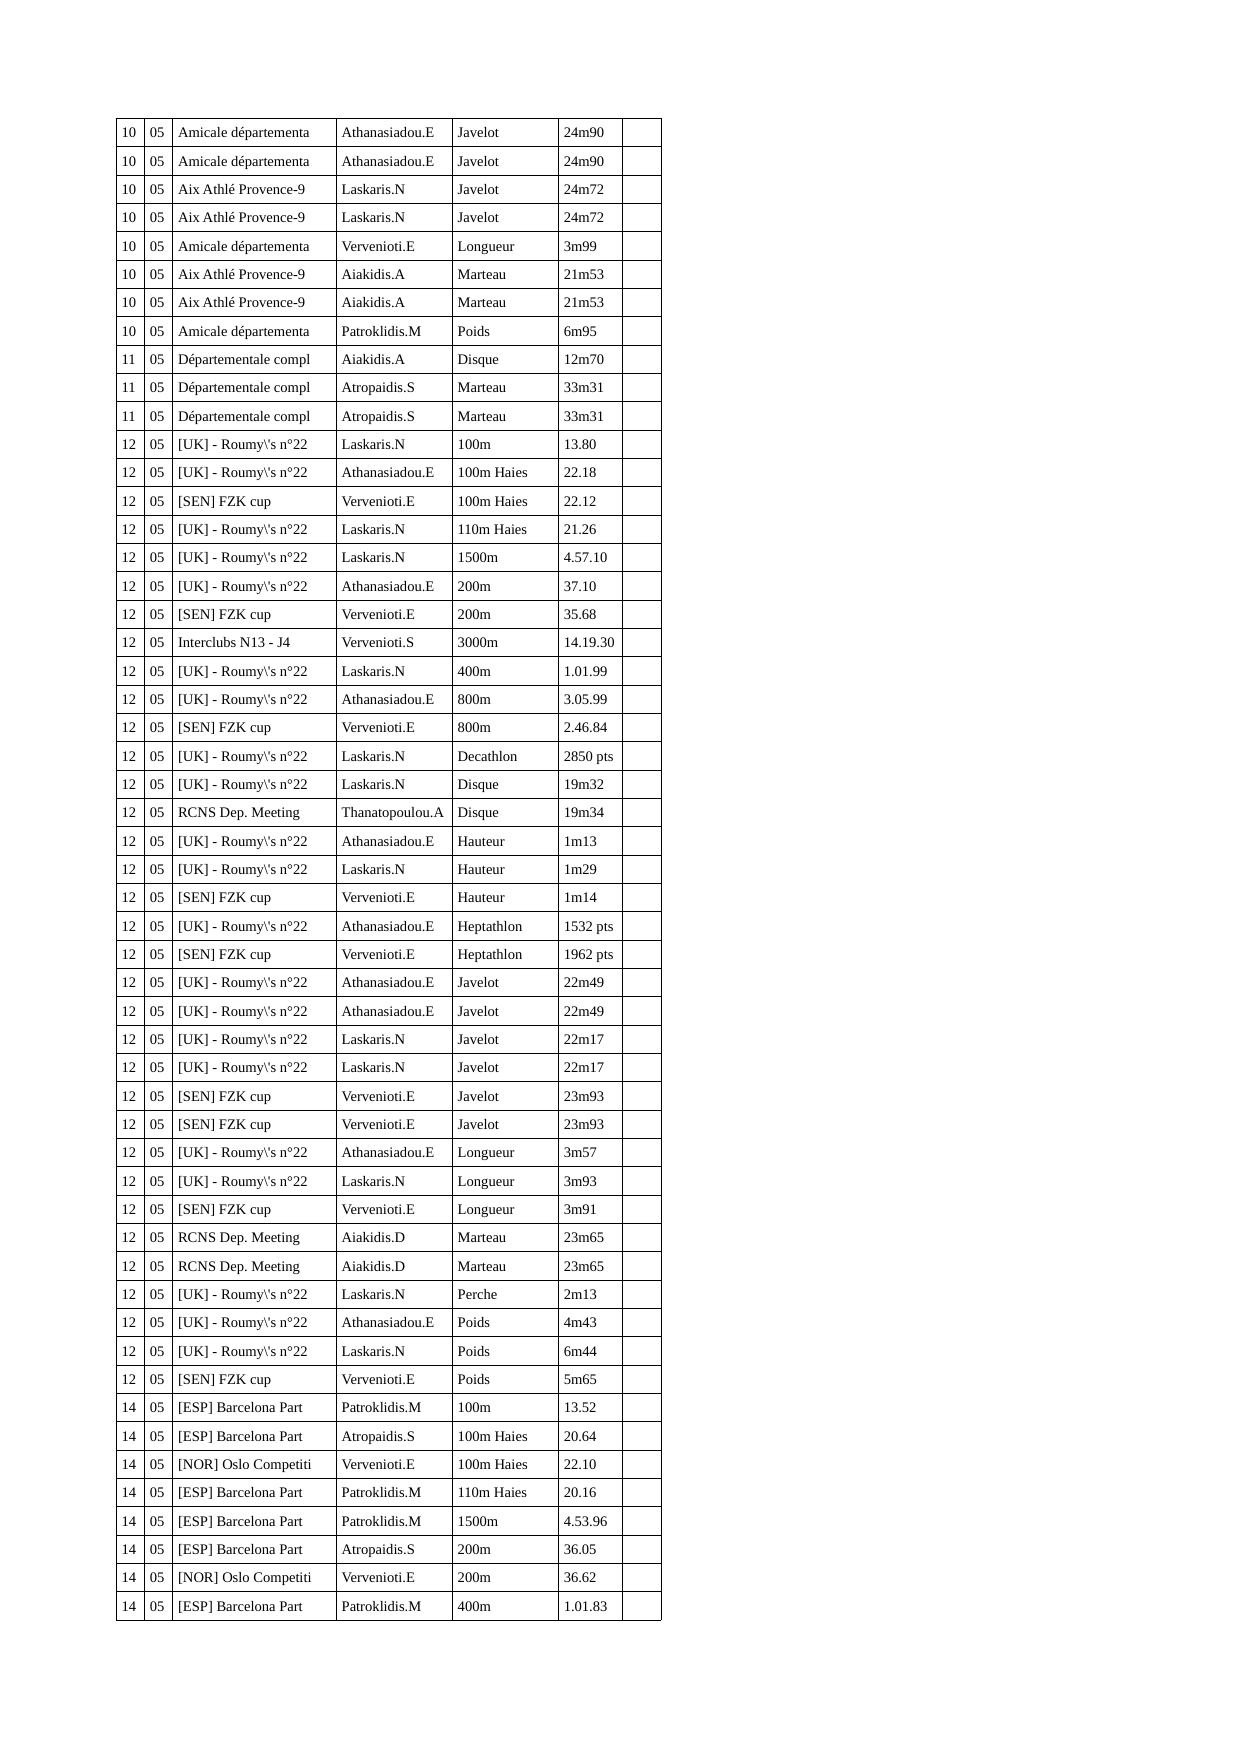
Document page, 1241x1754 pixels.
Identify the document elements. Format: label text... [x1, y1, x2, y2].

table_cell Laskaris.N [337, 742, 452, 770]
table_cell 05 [145, 1139, 172, 1166]
table_cell Vervenioti.E [337, 601, 452, 628]
table_cell 05 [145, 912, 172, 940]
table_cell Aix Athlé Provence-9 [173, 176, 336, 203]
table_cell 12 [117, 771, 144, 798]
table_cell 12 [117, 1082, 144, 1110]
table_cell 2.46.84 [559, 714, 622, 741]
table_cell 12 [117, 1252, 144, 1280]
table_cell 800m [453, 714, 558, 741]
table_cell 23m93 [559, 1082, 622, 1110]
table_cell [623, 1224, 661, 1251]
table_cell Longueur [453, 1167, 558, 1195]
table_cell Longueur [453, 232, 558, 260]
table_cell 22m17 [559, 1026, 622, 1053]
table_cell 12 [117, 1026, 144, 1053]
table_cell Javelot [453, 147, 558, 175]
table_cell [623, 827, 661, 855]
table_cell 05 [145, 1479, 172, 1506]
table_cell 6m95 [559, 317, 622, 345]
table_cell Départementale compl [173, 346, 336, 373]
table_cell 24m90 [559, 147, 622, 175]
table_cell 12 [117, 997, 144, 1025]
table_cell 4.53.96 [559, 1507, 622, 1535]
table_cell [ESP] Barcelona Part [173, 1479, 336, 1506]
table_cell 05 [145, 1536, 172, 1563]
table_cell [623, 431, 661, 458]
table_cell [623, 374, 661, 401]
table_cell 05 [145, 629, 172, 656]
table_cell Marteau [453, 402, 558, 430]
table_cell [NOR] Oslo Competiti [173, 1564, 336, 1591]
table_cell [623, 232, 661, 260]
table_cell Athanasiadou.E [337, 686, 452, 713]
table_cell 400m [453, 657, 558, 685]
table_cell Marteau [453, 374, 558, 401]
table_cell 22m17 [559, 1054, 622, 1081]
table_cell Athanasiadou.E [337, 912, 452, 940]
table_cell 05 [145, 714, 172, 741]
table_cell [SEN] FZK cup [173, 714, 336, 741]
table_cell Javelot [453, 997, 558, 1025]
table_cell Vervenioti.E [337, 1366, 452, 1393]
table_cell 200m [453, 1536, 558, 1563]
table_cell 05 [145, 1196, 172, 1223]
table_cell 14 [117, 1592, 144, 1620]
table_cell 36.05 [559, 1536, 622, 1563]
table_cell [623, 742, 661, 770]
table_cell 05 [145, 147, 172, 175]
table_cell Disque [453, 799, 558, 826]
table_cell 20.16 [559, 1479, 622, 1506]
table_cell [NOR] Oslo Competiti [173, 1451, 336, 1478]
table_cell 05 [145, 1451, 172, 1478]
table_cell [623, 1564, 661, 1591]
table_cell Javelot [453, 1111, 558, 1138]
table_cell 05 [145, 1026, 172, 1053]
table_cell [623, 601, 661, 628]
table_cell 110m Haies [453, 1479, 558, 1506]
table_cell 12 [117, 969, 144, 996]
table_cell 05 [145, 544, 172, 571]
table_cell Heptathlon [453, 941, 558, 968]
table_cell [623, 1026, 661, 1053]
table_cell Vervenioti.E [337, 884, 452, 911]
table_cell [623, 1507, 661, 1535]
table_cell Javelot [453, 1026, 558, 1053]
table_cell [623, 884, 661, 911]
table_cell Aix Athlé Provence-9 [173, 289, 336, 316]
table_cell 400m [453, 1592, 558, 1620]
table_cell 12 [117, 487, 144, 515]
table_cell [623, 1281, 661, 1308]
table_cell 05 [145, 742, 172, 770]
table_cell 05 [145, 1082, 172, 1110]
table_cell 4m43 [559, 1309, 622, 1336]
table_cell 12 [117, 601, 144, 628]
table_cell [UK] - Roumy\'s n°22 [173, 827, 336, 855]
table_cell [623, 119, 661, 146]
table_cell 22.12 [559, 487, 622, 515]
table_cell 14 [117, 1394, 144, 1421]
table_cell 05 [145, 1337, 172, 1365]
table_cell [623, 261, 661, 288]
table_cell Vervenioti.E [337, 1196, 452, 1223]
table_cell Marteau [453, 261, 558, 288]
table_cell 05 [145, 884, 172, 911]
table_cell [UK] - Roumy\'s n°22 [173, 856, 336, 883]
table_cell 22m49 [559, 997, 622, 1025]
table_cell 24m72 [559, 204, 622, 231]
table_cell 05 [145, 657, 172, 685]
table_cell 05 [145, 827, 172, 855]
table_cell 05 [145, 1592, 172, 1620]
table_cell 37.10 [559, 572, 622, 600]
table_cell 2m13 [559, 1281, 622, 1308]
table_cell 05 [145, 289, 172, 316]
table_cell 23m65 [559, 1224, 622, 1251]
table_cell [623, 1592, 661, 1620]
table_cell Javelot [453, 176, 558, 203]
table_cell 2850 pts [559, 742, 622, 770]
table_cell Interclubs N13 - J4 [173, 629, 336, 656]
table_cell Athanasiadou.E [337, 572, 452, 600]
table_cell Decathlon [453, 742, 558, 770]
table_cell [623, 1422, 661, 1450]
table_cell Longueur [453, 1196, 558, 1223]
table_cell 05 [145, 601, 172, 628]
table_cell 05 [145, 1281, 172, 1308]
table_cell [623, 544, 661, 571]
table_cell 100m [453, 431, 558, 458]
table_cell [SEN] FZK cup [173, 884, 336, 911]
table_cell 05 [145, 1054, 172, 1081]
table_cell 100m Haies [453, 1422, 558, 1450]
table_cell Longueur [453, 1139, 558, 1166]
table_cell 12 [117, 1139, 144, 1166]
table_cell 05 [145, 431, 172, 458]
table_cell [623, 912, 661, 940]
table_cell 12 [117, 1281, 144, 1308]
table_cell 12 [117, 516, 144, 543]
table_cell 10 [117, 317, 144, 345]
table_cell [UK] - Roumy\'s n°22 [173, 742, 336, 770]
table_cell 12 [117, 1111, 144, 1138]
table_cell 05 [145, 997, 172, 1025]
table_cell Aiakidis.A [337, 261, 452, 288]
table_cell 05 [145, 1422, 172, 1450]
table_cell 3.05.99 [559, 686, 622, 713]
table_cell [ESP] Barcelona Part [173, 1394, 336, 1421]
table_cell [SEN] FZK cup [173, 1196, 336, 1223]
table_cell Patroklidis.M [337, 1479, 452, 1506]
table_cell 14 [117, 1451, 144, 1478]
table_cell Athanasiadou.E [337, 119, 452, 146]
table_cell [623, 1196, 661, 1223]
table_cell 3m99 [559, 232, 622, 260]
table_cell Athanasiadou.E [337, 1309, 452, 1336]
table_cell [623, 176, 661, 203]
table_cell [623, 686, 661, 713]
table_cell Hauteur [453, 856, 558, 883]
table_cell Athanasiadou.E [337, 969, 452, 996]
table_cell 12 [117, 431, 144, 458]
table_cell 19m32 [559, 771, 622, 798]
table_cell 3m57 [559, 1139, 622, 1166]
table_cell [UK] - Roumy\'s n°22 [173, 1026, 336, 1053]
table_cell Heptathlon [453, 912, 558, 940]
table_cell [623, 771, 661, 798]
table_cell Athanasiadou.E [337, 827, 452, 855]
table_cell 21.26 [559, 516, 622, 543]
table_cell 05 [145, 346, 172, 373]
table_cell 11 [117, 346, 144, 373]
table_cell 05 [145, 969, 172, 996]
table_cell Atropaidis.S [337, 402, 452, 430]
table_cell Laskaris.N [337, 1167, 452, 1195]
table_cell 05 [145, 459, 172, 486]
table_cell [623, 402, 661, 430]
table_cell Atropaidis.S [337, 374, 452, 401]
table_cell Vervenioti.E [337, 1451, 452, 1478]
table_cell 12 [117, 1167, 144, 1195]
table_cell 10 [117, 289, 144, 316]
table_cell 14 [117, 1564, 144, 1591]
table_cell [623, 317, 661, 345]
table_cell 12 [117, 572, 144, 600]
table_cell Laskaris.N [337, 1054, 452, 1081]
table_cell Hauteur [453, 827, 558, 855]
table_cell 19m34 [559, 799, 622, 826]
table_cell 05 [145, 1366, 172, 1393]
table_cell 10 [117, 261, 144, 288]
table_cell Départementale compl [173, 374, 336, 401]
table_cell 10 [117, 204, 144, 231]
table_cell Aiakidis.A [337, 346, 452, 373]
table_cell 12m70 [559, 346, 622, 373]
table_cell [623, 1054, 661, 1081]
table_cell 12 [117, 1054, 144, 1081]
table_cell 05 [145, 1309, 172, 1336]
table_cell [SEN] FZK cup [173, 1366, 336, 1393]
table_cell Départementale compl [173, 402, 336, 430]
table_cell [623, 572, 661, 600]
table_cell 12 [117, 544, 144, 571]
table_cell 05 [145, 487, 172, 515]
table_cell 100m Haies [453, 459, 558, 486]
table_cell 05 [145, 119, 172, 146]
table_cell [UK] - Roumy\'s n°22 [173, 997, 336, 1025]
table_cell [623, 969, 661, 996]
table_cell Laskaris.N [337, 431, 452, 458]
table_cell 6m44 [559, 1337, 622, 1365]
table_cell Poids [453, 317, 558, 345]
table_cell [623, 1366, 661, 1393]
table_cell 05 [145, 232, 172, 260]
table_cell 13.80 [559, 431, 622, 458]
table_cell 3m91 [559, 1196, 622, 1223]
table_cell RCNS Dep. Meeting [173, 799, 336, 826]
table_cell Amicale départementa [173, 119, 336, 146]
table_cell 22.18 [559, 459, 622, 486]
table_cell 1m29 [559, 856, 622, 883]
table_cell [623, 1111, 661, 1138]
table_cell 36.62 [559, 1564, 622, 1591]
table_cell 12 [117, 1309, 144, 1336]
table_cell [623, 1252, 661, 1280]
table_cell Javelot [453, 1054, 558, 1081]
table_cell 1500m [453, 544, 558, 571]
table_cell 12 [117, 629, 144, 656]
table_cell 12 [117, 1196, 144, 1223]
table_cell 12 [117, 686, 144, 713]
table_cell Vervenioti.E [337, 232, 452, 260]
table_cell [ESP] Barcelona Part [173, 1536, 336, 1563]
table_cell 05 [145, 856, 172, 883]
table_cell 24m90 [559, 119, 622, 146]
table_cell Vervenioti.E [337, 487, 452, 515]
table_cell 05 [145, 516, 172, 543]
table_cell [623, 941, 661, 968]
table_cell [UK] - Roumy\'s n°22 [173, 1054, 336, 1081]
table_cell [623, 487, 661, 515]
table_cell [ESP] Barcelona Part [173, 1592, 336, 1620]
table_cell 12 [117, 1224, 144, 1251]
table_cell [623, 799, 661, 826]
table_cell 12 [117, 657, 144, 685]
table_cell 05 [145, 1394, 172, 1421]
table_cell 12 [117, 941, 144, 968]
table_cell Patroklidis.M [337, 317, 452, 345]
table_cell [623, 1167, 661, 1195]
table_cell Javelot [453, 119, 558, 146]
table_cell [623, 346, 661, 373]
table_cell 24m72 [559, 176, 622, 203]
table_cell 05 [145, 572, 172, 600]
table_cell Aiakidis.D [337, 1224, 452, 1251]
table_cell Laskaris.N [337, 176, 452, 203]
table_cell 11 [117, 402, 144, 430]
table_cell [623, 997, 661, 1025]
table_cell Vervenioti.E [337, 941, 452, 968]
table_cell 1m13 [559, 827, 622, 855]
table_cell 20.64 [559, 1422, 622, 1450]
table_cell [623, 516, 661, 543]
table_cell Disque [453, 346, 558, 373]
table_cell Marteau [453, 1252, 558, 1280]
table_cell [UK] - Roumy\'s n°22 [173, 686, 336, 713]
table_cell 05 [145, 799, 172, 826]
table_cell 21m53 [559, 289, 622, 316]
table_cell 1m14 [559, 884, 622, 911]
table_cell 05 [145, 1224, 172, 1251]
table_cell 05 [145, 176, 172, 203]
table_cell 05 [145, 1564, 172, 1591]
table_cell 05 [145, 261, 172, 288]
table_cell 05 [145, 1167, 172, 1195]
table_cell [ESP] Barcelona Part [173, 1507, 336, 1535]
table_cell Atropaidis.S [337, 1536, 452, 1563]
table_cell 14 [117, 1479, 144, 1506]
table_cell 10 [117, 147, 144, 175]
table_cell [UK] - Roumy\'s n°22 [173, 1281, 336, 1308]
table_cell [UK] - Roumy\'s n°22 [173, 912, 336, 940]
table_cell [623, 1082, 661, 1110]
table_cell 110m Haies [453, 516, 558, 543]
table_cell 13.52 [559, 1394, 622, 1421]
table_cell 33m31 [559, 374, 622, 401]
table_cell 1.01.83 [559, 1592, 622, 1620]
table_cell Vervenioti.E [337, 1082, 452, 1110]
table_cell Laskaris.N [337, 544, 452, 571]
table_cell [UK] - Roumy\'s n°22 [173, 1337, 336, 1365]
table_cell [UK] - Roumy\'s n°22 [173, 544, 336, 571]
table_cell 1500m [453, 1507, 558, 1535]
table_cell 100m Haies [453, 487, 558, 515]
table_cell Amicale départementa [173, 147, 336, 175]
table_cell Laskaris.N [337, 1026, 452, 1053]
table_cell [SEN] FZK cup [173, 601, 336, 628]
table_cell 12 [117, 799, 144, 826]
table_cell 800m [453, 686, 558, 713]
table_cell 22.10 [559, 1451, 622, 1478]
table_cell 200m [453, 1564, 558, 1591]
table_cell 12 [117, 912, 144, 940]
table_cell Javelot [453, 204, 558, 231]
table_cell Amicale départementa [173, 317, 336, 345]
table_cell Athanasiadou.E [337, 459, 452, 486]
table_cell [623, 714, 661, 741]
table_cell [UK] - Roumy\'s n°22 [173, 1167, 336, 1195]
table_cell [UK] - Roumy\'s n°22 [173, 431, 336, 458]
table_cell Aiakidis.A [337, 289, 452, 316]
table_cell [623, 204, 661, 231]
table_cell Disque [453, 771, 558, 798]
table_cell [623, 289, 661, 316]
table_cell 4.57.10 [559, 544, 622, 571]
table_cell 10 [117, 176, 144, 203]
table_cell 100m Haies [453, 1451, 558, 1478]
table_cell Laskaris.N [337, 1337, 452, 1365]
table_cell 12 [117, 856, 144, 883]
table_cell Patroklidis.M [337, 1507, 452, 1535]
table_cell [UK] - Roumy\'s n°22 [173, 657, 336, 685]
table_cell 12 [117, 884, 144, 911]
table_cell 10 [117, 232, 144, 260]
table_cell [623, 1394, 661, 1421]
table_cell [623, 1337, 661, 1365]
table_cell 21m53 [559, 261, 622, 288]
table_cell 05 [145, 374, 172, 401]
table_cell [ESP] Barcelona Part [173, 1422, 336, 1450]
table_cell 1532 pts [559, 912, 622, 940]
table_cell [623, 657, 661, 685]
table_cell Hauteur [453, 884, 558, 911]
table_cell 14 [117, 1536, 144, 1563]
table_cell 12 [117, 714, 144, 741]
table_cell Poids [453, 1366, 558, 1393]
table_cell Athanasiadou.E [337, 147, 452, 175]
table_cell [SEN] FZK cup [173, 1111, 336, 1138]
table_cell Javelot [453, 1082, 558, 1110]
table_cell [SEN] FZK cup [173, 487, 336, 515]
table_cell 12 [117, 459, 144, 486]
table_cell Amicale départementa [173, 232, 336, 260]
table_cell [623, 1451, 661, 1478]
table_cell 22m49 [559, 969, 622, 996]
table_cell Vervenioti.E [337, 1111, 452, 1138]
table_cell [SEN] FZK cup [173, 1082, 336, 1110]
table_cell 05 [145, 402, 172, 430]
table_cell RCNS Dep. Meeting [173, 1224, 336, 1251]
table_cell Marteau [453, 289, 558, 316]
table_cell [623, 147, 661, 175]
table_cell 05 [145, 317, 172, 345]
table_cell Laskaris.N [337, 771, 452, 798]
table_cell 5m65 [559, 1366, 622, 1393]
table_cell 3m93 [559, 1167, 622, 1195]
table_cell [UK] - Roumy\'s n°22 [173, 771, 336, 798]
table_cell [623, 1536, 661, 1563]
table_cell Laskaris.N [337, 856, 452, 883]
table_cell Vervenioti.E [337, 714, 452, 741]
table_cell Aix Athlé Provence-9 [173, 261, 336, 288]
table_cell 3000m [453, 629, 558, 656]
table_cell 100m [453, 1394, 558, 1421]
table_cell 33m31 [559, 402, 622, 430]
table_cell RCNS Dep. Meeting [173, 1252, 336, 1280]
table_cell 1962 pts [559, 941, 622, 968]
table_cell 05 [145, 1507, 172, 1535]
table_cell [623, 1139, 661, 1166]
table_cell 05 [145, 686, 172, 713]
table_cell 35.68 [559, 601, 622, 628]
table_cell [UK] - Roumy\'s n°22 [173, 459, 336, 486]
table_cell Aiakidis.D [337, 1252, 452, 1280]
table_cell [623, 629, 661, 656]
table_cell Marteau [453, 1224, 558, 1251]
table_cell 12 [117, 827, 144, 855]
table_cell Patroklidis.M [337, 1394, 452, 1421]
table_cell [UK] - Roumy\'s n°22 [173, 1309, 336, 1336]
table_cell 14.19.30 [559, 629, 622, 656]
table_cell 200m [453, 572, 558, 600]
table_cell 05 [145, 1111, 172, 1138]
table_cell Laskaris.N [337, 1281, 452, 1308]
table_cell Thanatopoulou.A [337, 799, 452, 826]
table_cell Aix Athlé Provence-9 [173, 204, 336, 231]
table_cell Poids [453, 1337, 558, 1365]
table_cell Javelot [453, 969, 558, 996]
table_cell Vervenioti.S [337, 629, 452, 656]
table_cell 1.01.99 [559, 657, 622, 685]
table_cell [SEN] FZK cup [173, 941, 336, 968]
table_cell Perche [453, 1281, 558, 1308]
table_cell Athanasiadou.E [337, 1139, 452, 1166]
table_cell 05 [145, 1252, 172, 1280]
table_cell Laskaris.N [337, 204, 452, 231]
table_cell 05 [145, 771, 172, 798]
table_cell Laskaris.N [337, 657, 452, 685]
table_cell 12 [117, 1366, 144, 1393]
table_cell 05 [145, 941, 172, 968]
table_cell Poids [453, 1309, 558, 1336]
table_cell Patroklidis.M [337, 1592, 452, 1620]
table_cell [623, 856, 661, 883]
table_cell [UK] - Roumy\'s n°22 [173, 516, 336, 543]
table_cell 14 [117, 1422, 144, 1450]
table_cell Athanasiadou.E [337, 997, 452, 1025]
table_cell 23m65 [559, 1252, 622, 1280]
table_cell 11 [117, 374, 144, 401]
table_cell Vervenioti.E [337, 1564, 452, 1591]
table_cell [UK] - Roumy\'s n°22 [173, 969, 336, 996]
table_cell 12 [117, 742, 144, 770]
table_cell [UK] - Roumy\'s n°22 [173, 572, 336, 600]
table_cell 14 [117, 1507, 144, 1535]
table_cell 12 [117, 1337, 144, 1365]
table_cell [623, 459, 661, 486]
table_cell 200m [453, 601, 558, 628]
table_cell Atropaidis.S [337, 1422, 452, 1450]
table_cell 05 [145, 204, 172, 231]
table_cell [623, 1479, 661, 1506]
table_cell [UK] - Roumy\'s n°22 [173, 1139, 336, 1166]
table_cell 23m93 [559, 1111, 622, 1138]
table_cell Laskaris.N [337, 516, 452, 543]
table_cell 10 [117, 119, 144, 146]
table_cell [623, 1309, 661, 1336]
